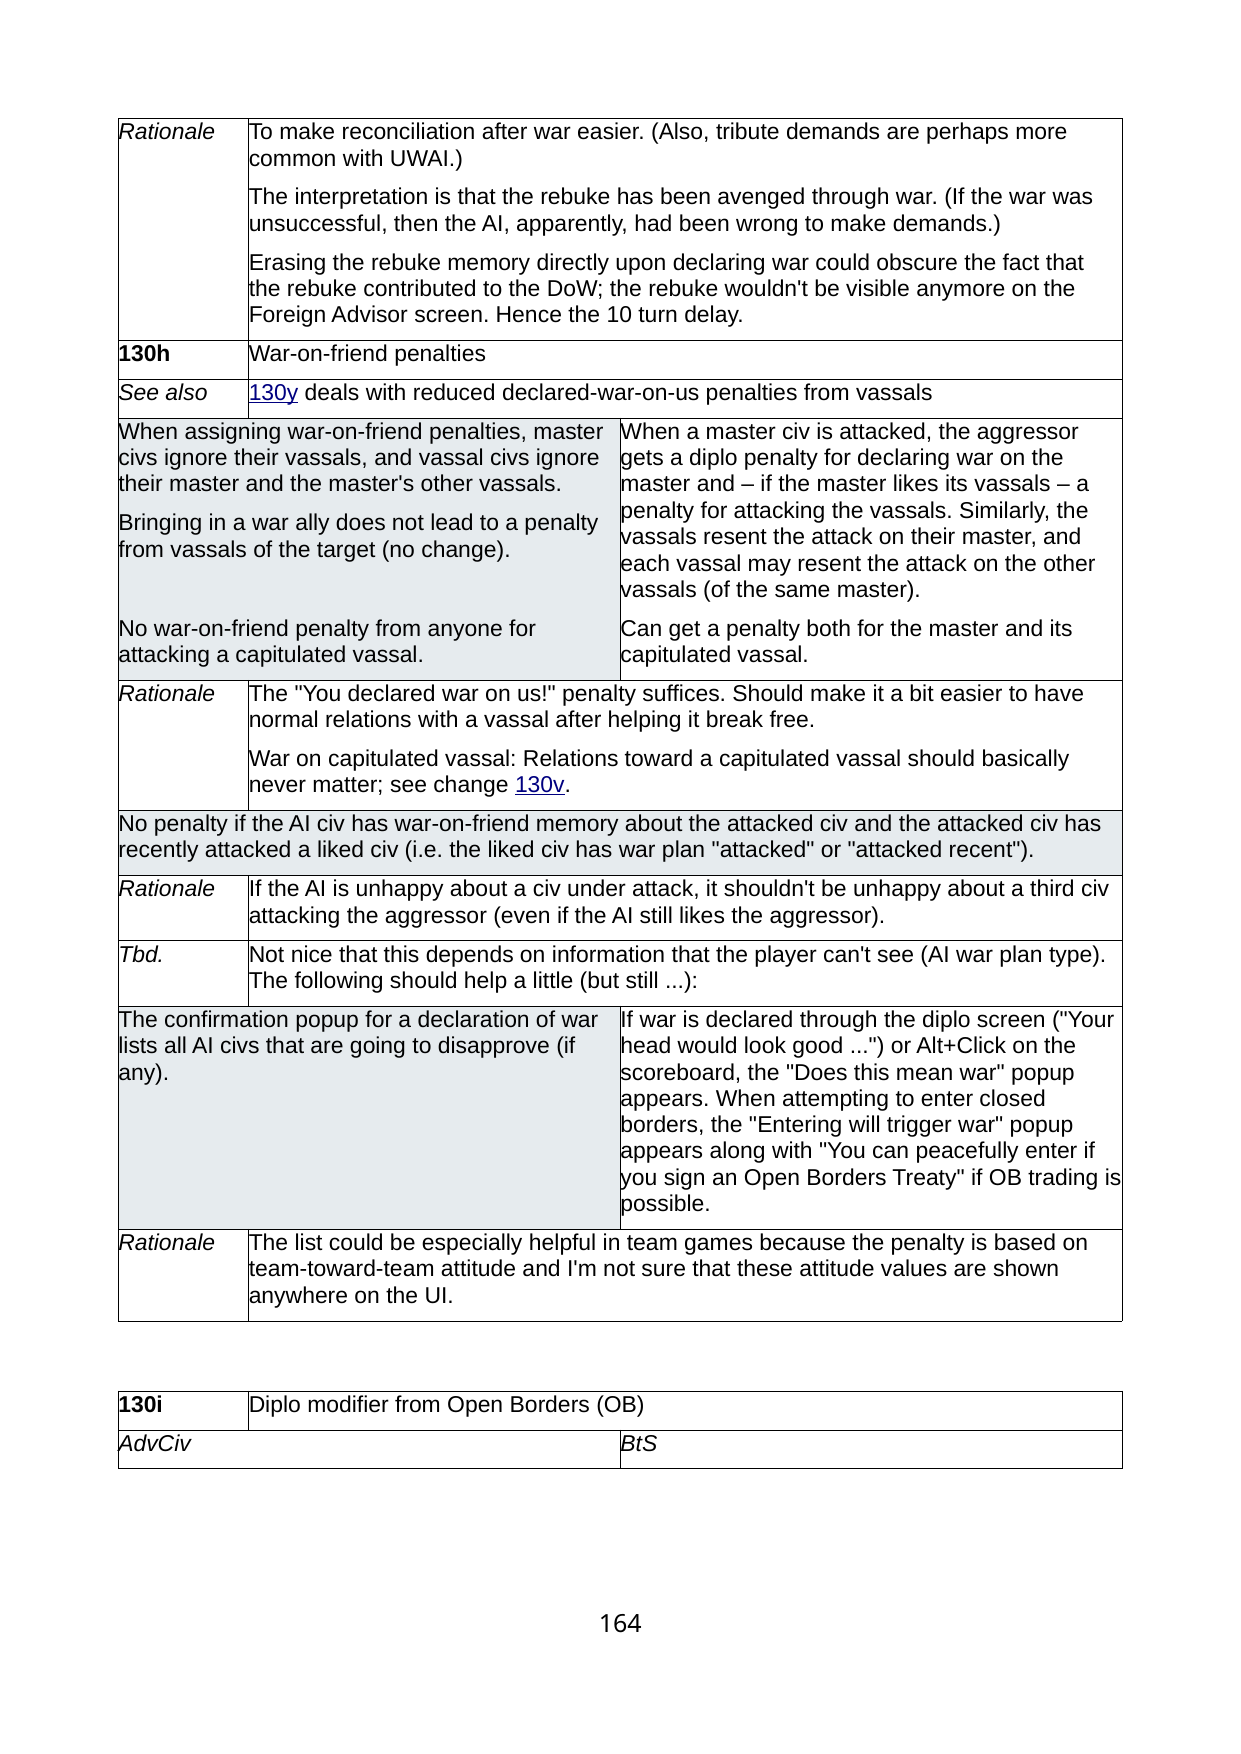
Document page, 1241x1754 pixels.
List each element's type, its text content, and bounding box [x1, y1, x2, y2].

table_cell No penalty if the AI civ has war-on-friend memory about the attacked civ and the attacked civ has recently attacked a liked civ (i.e. the liked civ has war plan "attacked" or "attacked recent"). [119, 811, 1122, 875]
table_cell The confirmation popup for a declaration of war lists all AI civs that are going to disapprove (if any). [119, 1007, 620, 1229]
table_header Diplo modifier from Open Borders (OB) [249, 1392, 1122, 1429]
table_cell When a master civ is attacked, the aggressor gets a diplo penalty for declaring war on the master and – if the master likes its vassals – a penalty for attacking the vassals. Similarly, the vassals resent the attack on their master, and each vassal may resent the attack on the other vassals (of the same master). Can get a penalty both for the master and its capitulated vassal. [621, 419, 1122, 680]
table_cell 130h [119, 341, 248, 379]
table_cell The "You declared war on us!" penalty suffices. Should make it a bit easier to have normal relations with a vassal after helping it break free. War on capitulated vassal: Relations toward a capitulated vassal should basically never matter; see change 130v. [249, 681, 1122, 810]
table_cell If the AI is unhappy about a civ under attack, it shouldn't be unhappy about a third civ attacking the aggressor (even if the AI still likes the aggressor). [249, 876, 1122, 940]
table_cell Rationale [119, 119, 248, 340]
table_cell When assigning war-on-friend penalties, master civs ignore their vassals, and vassal civs ignore their master and the master's other vassals. Bringing in a war ally does not lead to a penalty from vassals of the target (no change). No war-on-friend penalty from anyone for attacking a capitulated vassal. [119, 419, 620, 680]
table_cell Tbd. [119, 941, 248, 1006]
table_cell AdvCiv [119, 1431, 620, 1468]
table_cell Rationale [119, 681, 248, 810]
table_cell BtS [621, 1431, 1122, 1468]
table_cell Rationale [119, 1230, 248, 1321]
table_cell Not nice that this depends on information that the player can't see (AI war plan type). The following should help a little (but still ...): [249, 941, 1122, 1006]
table_cell If war is declared through the diplo screen ("Your head would look good ...") or Alt+Click on the scoreboard, the "Does this mean war" popup appears. When attempting to enter closed borders, the "Entering will trigger war" popup appears along with "You can peacefully enter if you sign an Open Borders Treaty" if OB trading is possible. [621, 1007, 1122, 1229]
table_cell Rationale [119, 876, 248, 940]
table_cell 130y deals with reduced declared-war-on-us penalties from vassals [249, 380, 1122, 418]
table_cell To make reconciliation after war easier. (Also, tribute demands are perhaps more common with UWAI.) The interpretation is that the rebuke has been avenged through war. (If the war was unsuccessful, then the AI, apparently, had been wrong to make demands.) Erasing the rebuke memory directly upon declaring war could obscure the fact that the rebuke contributed to the DoW; the rebuke wouldn't be visible anymore on the Foreign Advisor screen. Hence the 10 turn delay. [249, 119, 1122, 340]
table_header 130i [119, 1392, 248, 1429]
table_cell The list could be especially helpful in team games because the penalty is based on team-toward-team attitude and I'm not sure that these attitude values are shown anywhere on the UI. [249, 1230, 1122, 1321]
table_cell War-on-friend penalties [249, 341, 1122, 379]
table_cell See also [119, 380, 248, 418]
